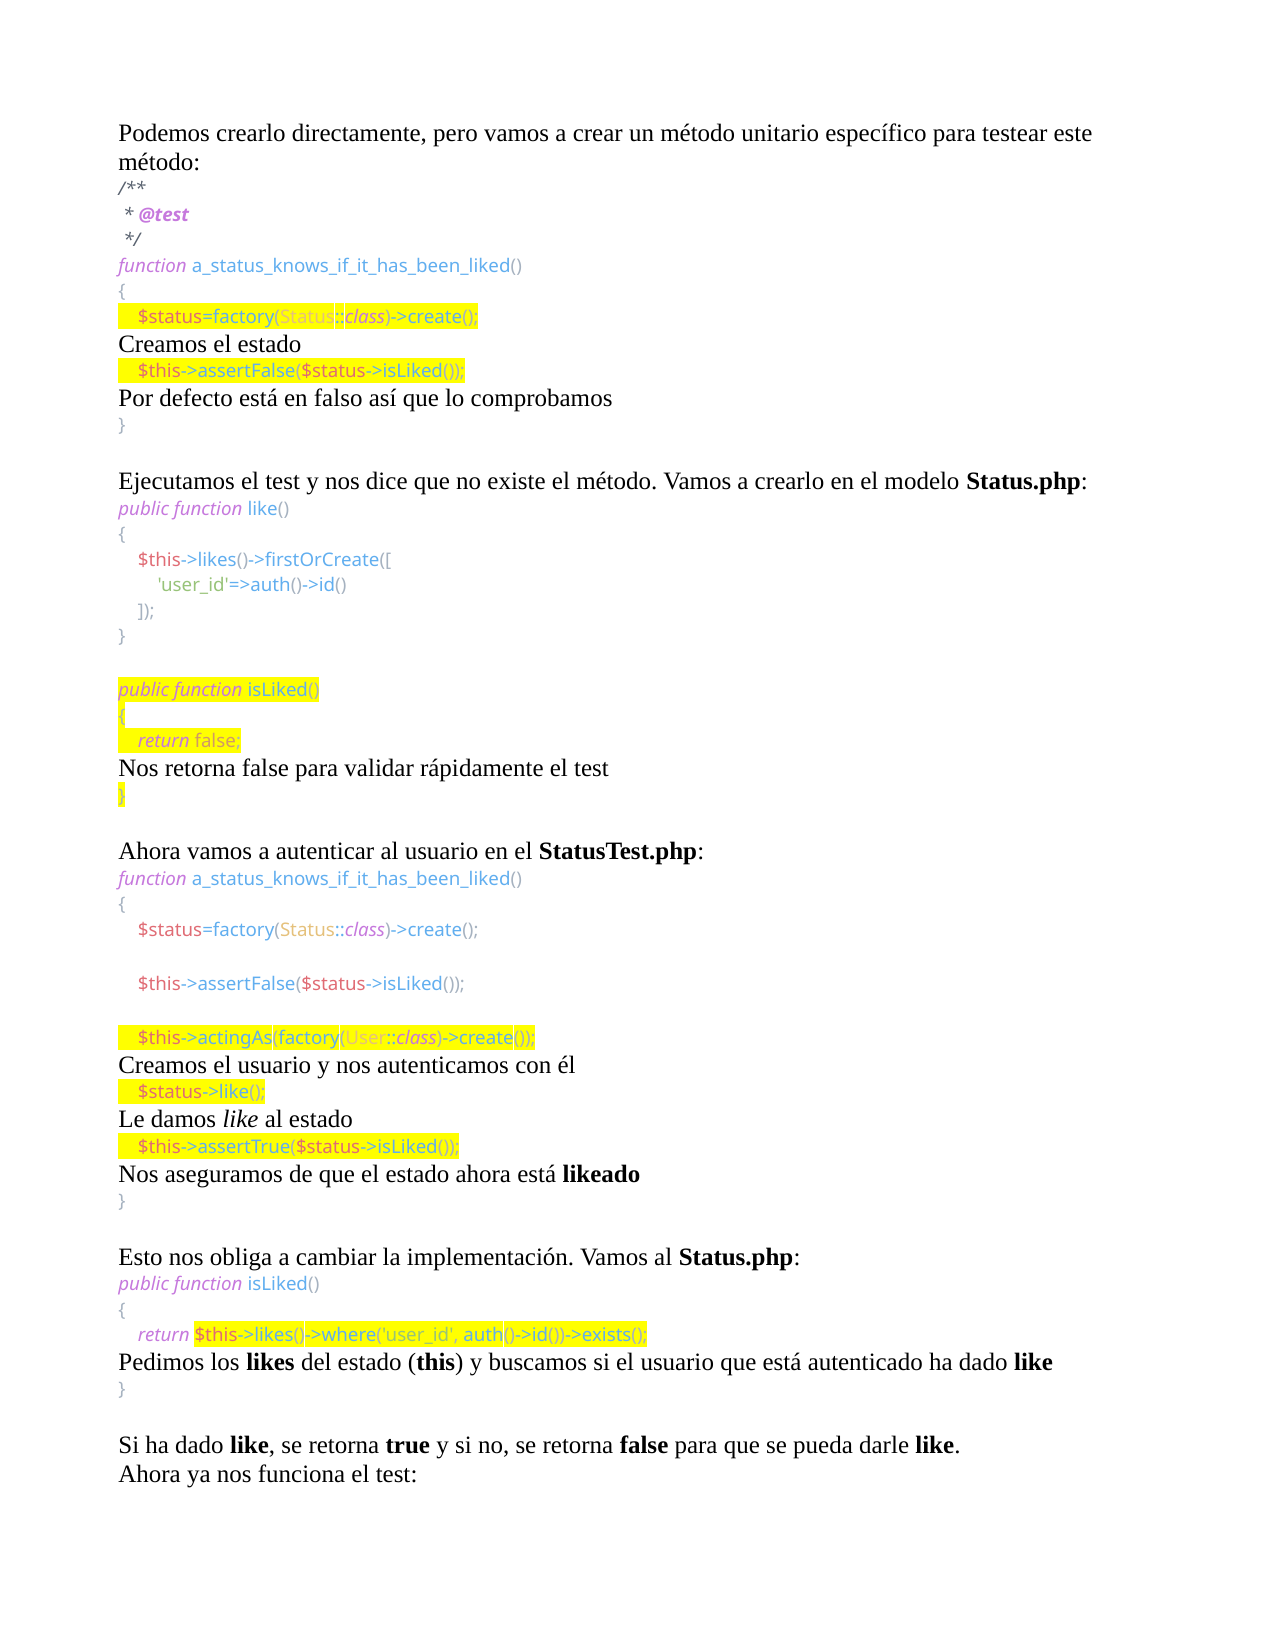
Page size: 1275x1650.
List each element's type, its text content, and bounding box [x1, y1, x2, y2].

text public function like() { $this->likes()->firstOrCreate([ 'user_id'=>auth()->id() ]); } public function isLiked() { return false; Nos retorna false para validar rápidamente el test [118, 495, 1157, 782]
text $this->assertTrue($status->isLiked()); Nos aseguramos de que el estado ahora está likeado [118, 1133, 1157, 1187]
text Pedimos los likes del estado (this) y buscamos si el usuario que está autenticado ha dado like } [118, 1347, 1157, 1401]
text Podemos crearlo directamente, pero vamos a crear un método unitario específico para testear este método: [118, 118, 1157, 176]
text } [118, 412, 1157, 437]
text Ahora vamos a autenticar al usuario en el StatusTest.php: [118, 836, 1157, 865]
text Ejecutamos el test y nos dice que no existe el método. Vamos a crearlo en el modelo Status.php: [118, 466, 1157, 495]
text /** * @test */ function a_status_knows_if_it_has_been_liked() { $status=factory(Status::class)->create(); Creamos el estado $this->assertFalse($status->isLiked()); Por defecto está en falso así que lo comprobamos [118, 176, 1157, 412]
text } [118, 782, 1157, 807]
text Esto nos obliga a cambiar la implementación. Vamos al Status.php: [118, 1242, 1157, 1270]
text function a_status_knows_if_it_has_been_liked() { $status=factory(Status::class)->create(); $this->assertFalse($status->isLiked()); $this->actingAs(factory(User::class)->create()); Creamos el usuario y nos autenticamos con él [118, 865, 1157, 1079]
text public function isLiked() { return $this->likes()->where('user_id', auth()->id())->exists(); [118, 1270, 1157, 1347]
text $status->like(); Le damos like al estado [118, 1079, 1157, 1133]
text Ahora ya nos funciona el test: [118, 1459, 1157, 1487]
text Si ha dado like, se retorna true y si no, se retorna false para que se pueda darle like. [118, 1430, 1157, 1459]
text } [118, 1187, 1157, 1213]
